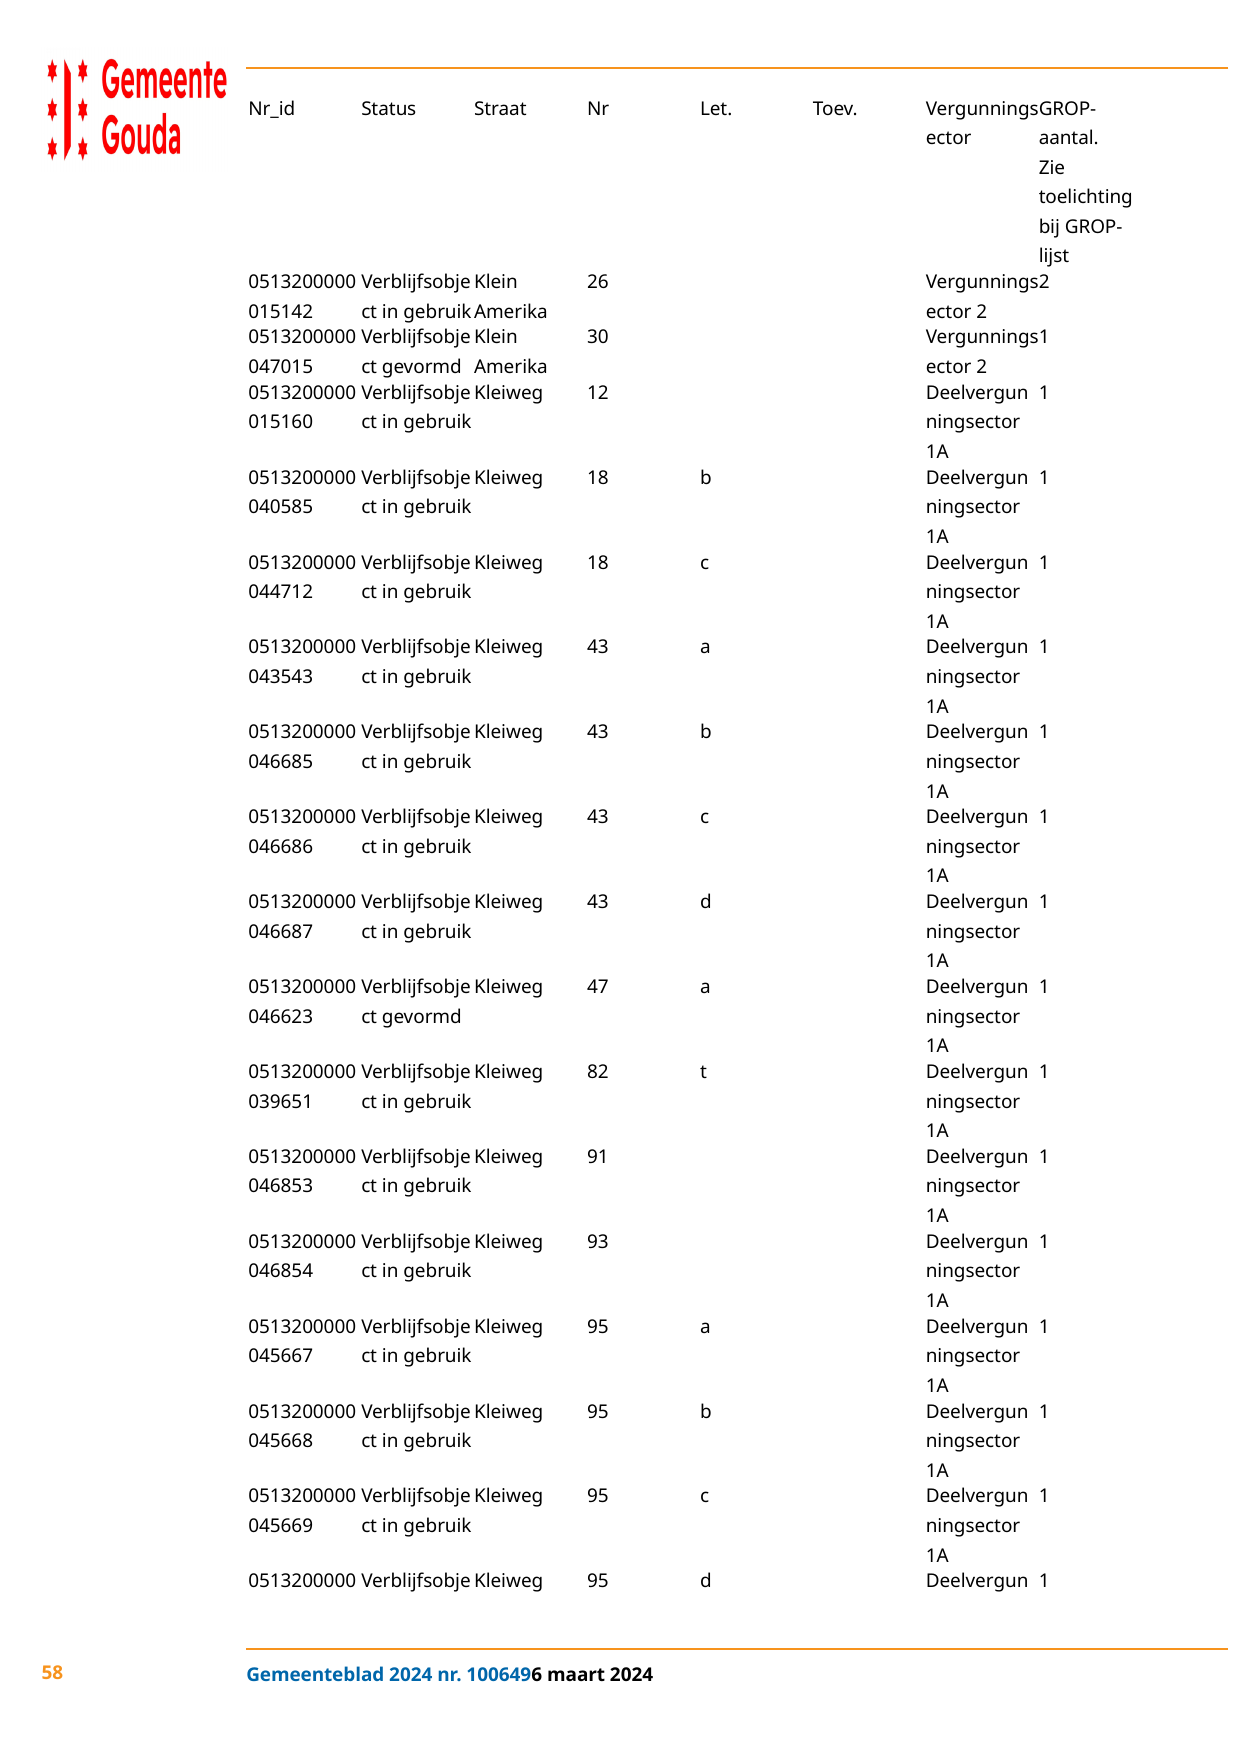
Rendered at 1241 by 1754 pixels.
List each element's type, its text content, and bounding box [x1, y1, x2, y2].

table_cell Verblijfsobject in gebruik [361, 889, 474, 973]
table_cell 18 [587, 464, 700, 549]
table_cell 0513200000044712 [248, 549, 361, 634]
table_cell 93 [587, 1228, 700, 1313]
table_cell 0513200000045668 [248, 1398, 361, 1483]
table_cell Kleiweg [474, 1058, 587, 1143]
table_cell 1 [1039, 1228, 1152, 1313]
table_cell Deelvergunningsector 1A [926, 719, 1038, 803]
table_cell [813, 719, 926, 803]
table_cell [813, 1058, 926, 1143]
table_cell 0513200000040585 [248, 464, 361, 549]
table_cell d [700, 889, 813, 973]
table_cell 0513200000046853 [248, 1143, 361, 1228]
table_cell 1 [1039, 464, 1152, 549]
picture [41, 47, 231, 172]
table_cell Verblijfsobject in gebruik [361, 464, 474, 549]
table_cell 47 [587, 973, 700, 1058]
table_cell 30 [587, 324, 700, 379]
table_cell Klein Amerika [474, 324, 587, 379]
table_header Toev. [813, 95, 926, 268]
table_cell Kleiweg [474, 1483, 587, 1568]
table_cell [700, 379, 813, 464]
table_cell 1 [1039, 1058, 1152, 1143]
table_cell [813, 464, 926, 549]
table_cell Verblijfsobject in gebruik [361, 379, 474, 464]
table_cell Kleiweg [474, 549, 587, 634]
table_cell c [700, 1483, 813, 1568]
table_cell Klein Amerika [474, 269, 587, 324]
table_cell a [700, 973, 813, 1058]
table_header Vergunningsector [926, 95, 1038, 268]
table_cell 95 [587, 1483, 700, 1568]
table_cell 26 [587, 269, 700, 324]
table_cell [813, 973, 926, 1058]
table_cell c [700, 549, 813, 634]
table_cell [813, 269, 926, 324]
table_cell c [700, 804, 813, 888]
table_cell [813, 379, 926, 464]
table_cell Verblijfsobject in gebruik [361, 1483, 474, 1568]
table_cell Deelvergunningsector 1A [926, 1483, 1038, 1568]
table_cell Kleiweg [474, 634, 587, 719]
table_cell 12 [587, 379, 700, 464]
table_cell 1 [1039, 324, 1152, 379]
table_cell Verblijfsobject in gebruik [361, 549, 474, 634]
table_cell 0513200000047015 [248, 324, 361, 379]
table_cell Kleiweg [474, 973, 587, 1058]
table_cell a [700, 634, 813, 719]
table_cell b [700, 719, 813, 803]
table_cell 1 [1039, 804, 1152, 888]
table_header Straat [474, 95, 587, 268]
table_cell 82 [587, 1058, 700, 1143]
table_cell 43 [587, 889, 700, 973]
table_cell Verblijfsobject in gebruik [361, 1228, 474, 1313]
table_cell Deelvergunningsector 1A [926, 1228, 1038, 1313]
table_cell 43 [587, 804, 700, 888]
table_cell 0513200000039651 [248, 1058, 361, 1143]
table_cell 1 [1039, 1483, 1152, 1568]
table_cell [700, 269, 813, 324]
table_cell Deelvergunningsector 1A [926, 464, 1038, 549]
table_cell Deelvergunningsector 1A [926, 1058, 1038, 1143]
table_cell [700, 1228, 813, 1313]
table_cell Verblijfsobject gevormd [361, 973, 474, 1058]
table_cell Verblijfsobject in gebruik [361, 1143, 474, 1228]
table_cell 43 [587, 719, 700, 803]
table_cell 1 [1039, 1398, 1152, 1483]
table_cell Kleiweg [474, 1228, 587, 1313]
table_cell 0513200000046854 [248, 1228, 361, 1313]
table_cell Kleiweg [474, 804, 587, 888]
table_cell t [700, 1058, 813, 1143]
table_cell a [700, 1313, 813, 1398]
table_cell Kleiweg [474, 1398, 587, 1483]
table_cell 0513200000046686 [248, 804, 361, 888]
table_cell Deelvergunningsector 1A [926, 889, 1038, 973]
table_cell 0513200000045667 [248, 1313, 361, 1398]
table_cell [813, 804, 926, 888]
table_cell [813, 1398, 926, 1483]
table_cell 0513200000046623 [248, 973, 361, 1058]
table_cell Kleiweg [474, 719, 587, 803]
table_cell Deelvergunningsector 1A [926, 379, 1038, 464]
table_cell 1 [1039, 379, 1152, 464]
table_cell Deelvergunningsector 1A [926, 1398, 1038, 1483]
table_cell 95 [587, 1313, 700, 1398]
table_cell 1 [1039, 634, 1152, 719]
table_cell [813, 1483, 926, 1568]
table_cell b [700, 1398, 813, 1483]
table_cell b [700, 464, 813, 549]
table_cell Deelvergunningsector 1A [926, 634, 1038, 719]
table_header GROP-aantal. Zie toelichting bij GROP-lijst [1039, 95, 1152, 268]
table_cell [700, 1143, 813, 1228]
table_cell Verblijfsobject in gebruik [361, 269, 474, 324]
table_header Nr [587, 95, 700, 268]
table_cell 1 [1039, 549, 1152, 634]
table_cell Verblijfsobject in gebruik [361, 1058, 474, 1143]
table_cell [813, 634, 926, 719]
table_cell Deelvergunningsector 1A [926, 804, 1038, 888]
table_cell Verblijfsobject in gebruik [361, 634, 474, 719]
table_cell 0513200000046685 [248, 719, 361, 803]
table_cell Verblijfsobje [361, 1568, 474, 1593]
table_header Let. [700, 95, 813, 268]
table_cell 0513200000015142 [248, 269, 361, 324]
table_cell d [700, 1568, 813, 1593]
table_cell Kleiweg [474, 379, 587, 464]
table_cell Deelvergun [926, 1568, 1038, 1593]
table_cell Kleiweg [474, 464, 587, 549]
table_cell 1 [1039, 889, 1152, 973]
table_cell Kleiweg [474, 1313, 587, 1398]
table_cell Kleiweg [474, 889, 587, 973]
table_cell Verblijfsobject in gebruik [361, 719, 474, 803]
table_cell 1 [1039, 1313, 1152, 1398]
table_header Nr_id [248, 95, 361, 268]
table_cell [813, 549, 926, 634]
table_cell 0513200000015160 [248, 379, 361, 464]
table_cell Verblijfsobject in gebruik [361, 804, 474, 888]
table_cell 1 [1039, 1568, 1152, 1593]
table_cell Verblijfsobject in gebruik [361, 1398, 474, 1483]
table_cell [813, 324, 926, 379]
table_cell 2 [1039, 269, 1152, 324]
table_cell 18 [587, 549, 700, 634]
table_cell 0513200000043543 [248, 634, 361, 719]
table_cell 95 [587, 1398, 700, 1483]
table_cell Kleiweg [474, 1568, 587, 1593]
table_cell 0513200000046687 [248, 889, 361, 973]
table_cell 0513200000 [248, 1568, 361, 1593]
table_cell [813, 889, 926, 973]
table_cell 91 [587, 1143, 700, 1228]
table_header Status [361, 95, 474, 268]
table_cell 1 [1039, 719, 1152, 803]
table_cell 0513200000045669 [248, 1483, 361, 1568]
table_cell Deelvergunningsector 1A [926, 1143, 1038, 1228]
table_cell [813, 1228, 926, 1313]
table_cell Vergunningsector 2 [926, 269, 1038, 324]
table_cell 1 [1039, 1143, 1152, 1228]
table_cell 43 [587, 634, 700, 719]
table_cell [813, 1313, 926, 1398]
table_cell [813, 1568, 926, 1593]
table_cell [700, 324, 813, 379]
table_cell Vergunningsector 2 [926, 324, 1038, 379]
table_cell [813, 1143, 926, 1228]
table_cell 95 [587, 1568, 700, 1593]
table_cell Deelvergunningsector 1A [926, 549, 1038, 634]
table_cell Deelvergunningsector 1A [926, 1313, 1038, 1398]
table_cell 1 [1039, 973, 1152, 1058]
table_cell Deelvergunningsector 1A [926, 973, 1038, 1058]
table_cell Verblijfsobject gevormd [361, 324, 474, 379]
table_cell Kleiweg [474, 1143, 587, 1228]
table_cell Verblijfsobject in gebruik [361, 1313, 474, 1398]
